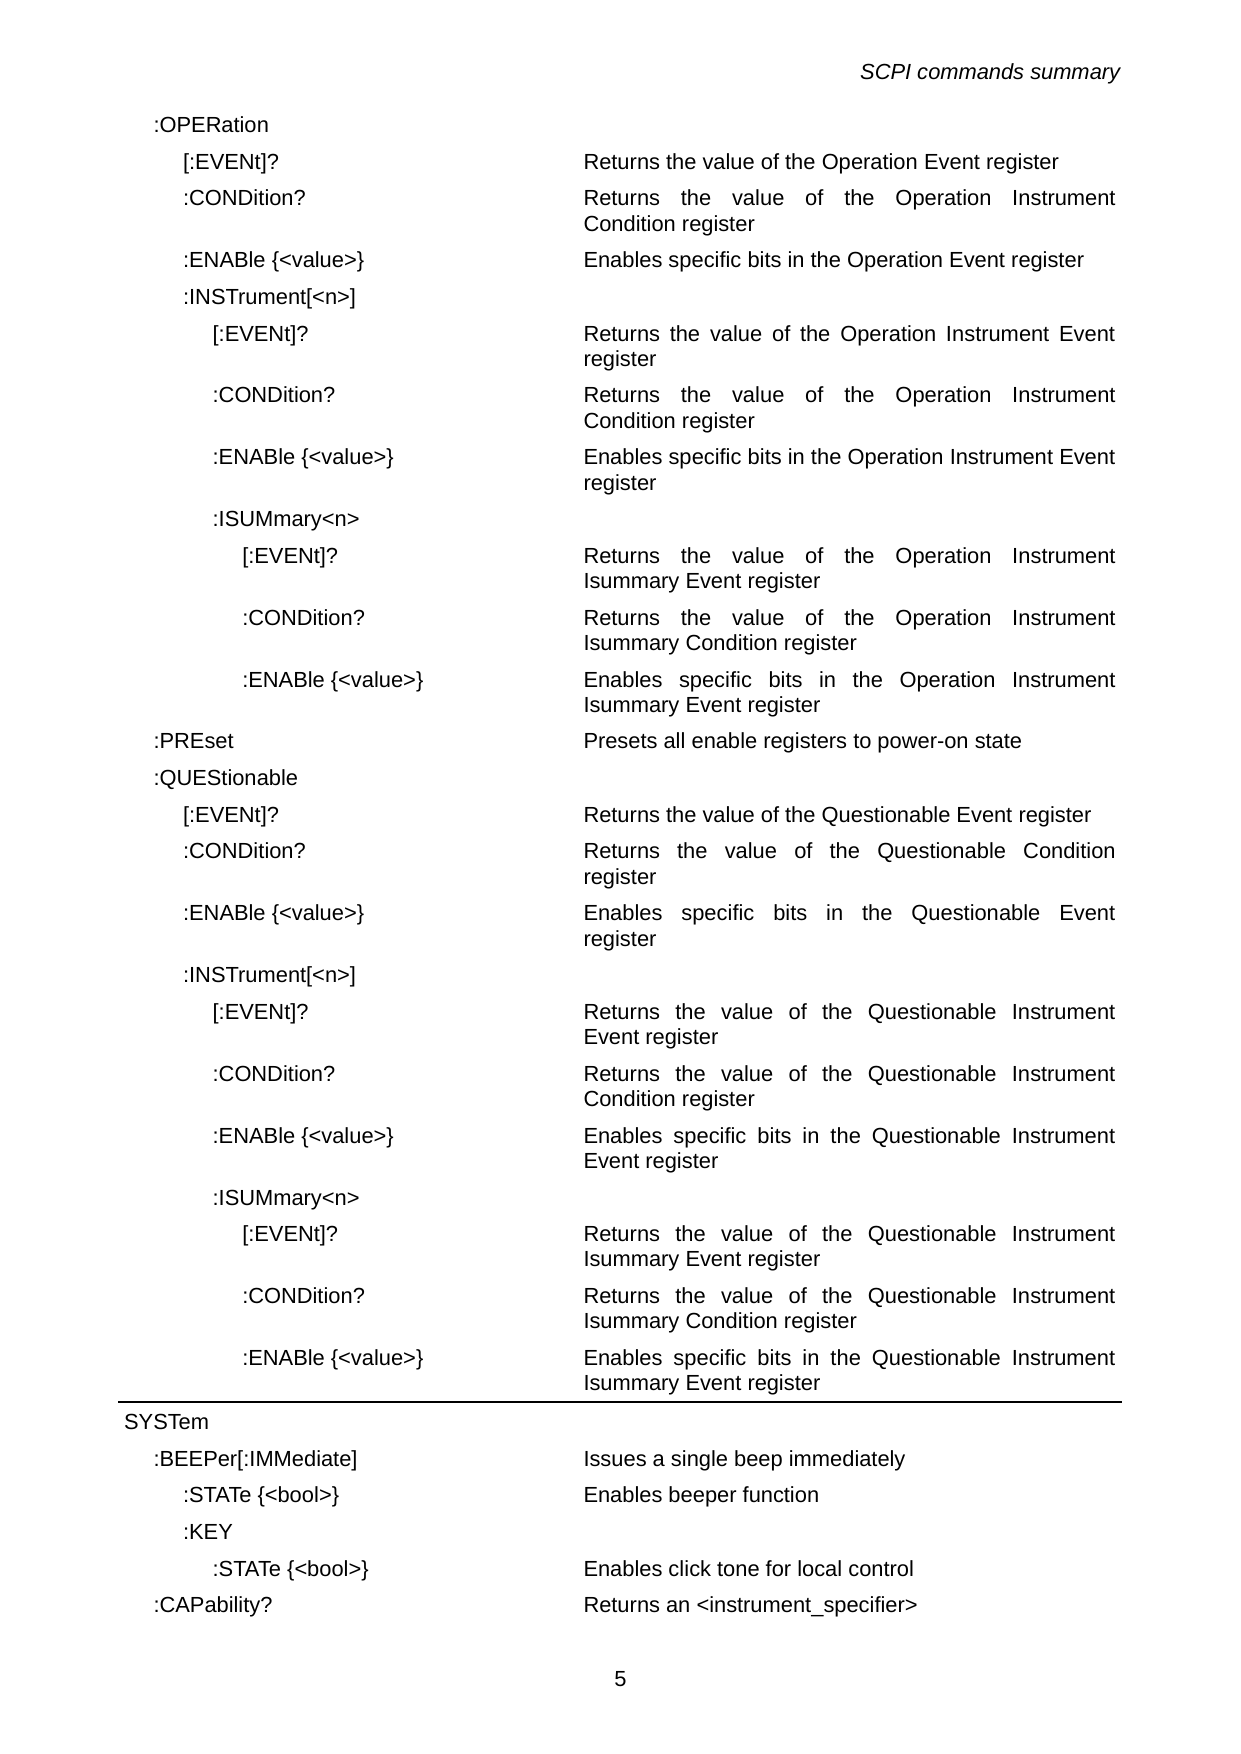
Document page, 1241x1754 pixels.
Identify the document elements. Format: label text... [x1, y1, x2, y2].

table_header [578, 1403, 1122, 1440]
table_cell :OPERation [118, 106, 577, 143]
table_cell Issues a single beep immediately [578, 1440, 1122, 1476]
table_cell Returns the value of the Questionable Instrument Condition register [578, 1055, 1122, 1117]
table_cell Returns the value of the Operation Instrument Isummary Event register [578, 537, 1122, 599]
table_cell :ENABle {<value>} [118, 1339, 577, 1401]
table_cell :CONDition? [118, 599, 577, 661]
table_cell :ENABle {<value>} [118, 895, 577, 956]
table_cell :ENABle {<value>} [118, 661, 577, 723]
table_cell :CAPability? [118, 1586, 577, 1623]
table_cell Returns the value of the Questionable Instrument Isummary Event register [578, 1215, 1122, 1277]
table_cell [578, 759, 1122, 796]
table_cell Enables specific bits in the Operation Instrument Isummary Event register [578, 661, 1122, 723]
table_cell Returns the value of the Questionable Event register [578, 796, 1122, 833]
table_cell Enables beeper function [578, 1476, 1122, 1513]
table_cell :ISUMmary<n> [118, 500, 577, 537]
table_cell Enables click tone for local control [578, 1550, 1122, 1586]
table_cell [:EVENt]? [118, 993, 577, 1055]
table_cell :BEEPer[:IMMediate] [118, 1440, 577, 1476]
table_cell Enables specific bits in the Operation Instrument Event register [578, 439, 1122, 500]
table_cell [578, 956, 1122, 993]
table_cell Presets all enable registers to power-on state [578, 723, 1122, 759]
table_cell [578, 1513, 1122, 1550]
table_cell [:EVENt]? [118, 315, 577, 377]
table_cell :CONDition? [118, 1277, 577, 1339]
table_cell :PREset [118, 723, 577, 759]
table_cell Enables specific bits in the Questionable Event register [578, 895, 1122, 956]
table_cell Returns the value of the Operation Instrument Condition register [578, 180, 1122, 241]
table_cell Returns the value of the Operation Instrument Isummary Condition register [578, 599, 1122, 661]
table_cell :STATe {<bool>} [118, 1476, 577, 1513]
table_cell [578, 500, 1122, 537]
table_cell Returns the value of the Operation Instrument Condition register [578, 377, 1122, 438]
table_cell :ISUMmary<n> [118, 1179, 577, 1215]
table_cell [578, 1179, 1122, 1215]
table_cell :ENABle {<value>} [118, 1117, 577, 1179]
table_cell [:EVENt]? [118, 143, 577, 179]
table_cell [:EVENt]? [118, 796, 577, 833]
table_cell :INSTrument[<n>] [118, 278, 577, 315]
table_cell Enables specific bits in the Questionable Instrument Isummary Event register [578, 1339, 1122, 1401]
table_cell :ENABle {<value>} [118, 439, 577, 500]
table_cell Returns an <instrument_specifier> [578, 1586, 1122, 1623]
table_cell :KEY [118, 1513, 577, 1550]
table_cell :QUEStionable [118, 759, 577, 796]
table_cell :INSTrument[<n>] [118, 956, 577, 993]
table_cell :ENABle {<value>} [118, 241, 577, 278]
table_cell [578, 278, 1122, 315]
table_cell Returns the value of the Operation Event register [578, 143, 1122, 179]
table_cell Enables specific bits in the Questionable Instrument Event register [578, 1117, 1122, 1179]
table_cell Enables specific bits in the Operation Event register [578, 241, 1122, 278]
table_cell :CONDition? [118, 180, 577, 241]
table_cell :CONDition? [118, 1055, 577, 1117]
table_cell [578, 106, 1122, 143]
table_cell :CONDition? [118, 377, 577, 438]
table_cell Returns the value of the Operation Instrument Event register [578, 315, 1122, 377]
table_cell Returns the value of the Questionable Instrument Event register [578, 993, 1122, 1055]
table_cell Returns the value of the Questionable Condition register [578, 833, 1122, 894]
table_cell :CONDition? [118, 833, 577, 894]
table_header SYSTem [118, 1403, 577, 1440]
table_cell [:EVENt]? [118, 1215, 577, 1277]
table_cell Returns the value of the Questionable Instrument Isummary Condition register [578, 1277, 1122, 1339]
table_cell :STATe {<bool>} [118, 1550, 577, 1586]
table_cell [:EVENt]? [118, 537, 577, 599]
